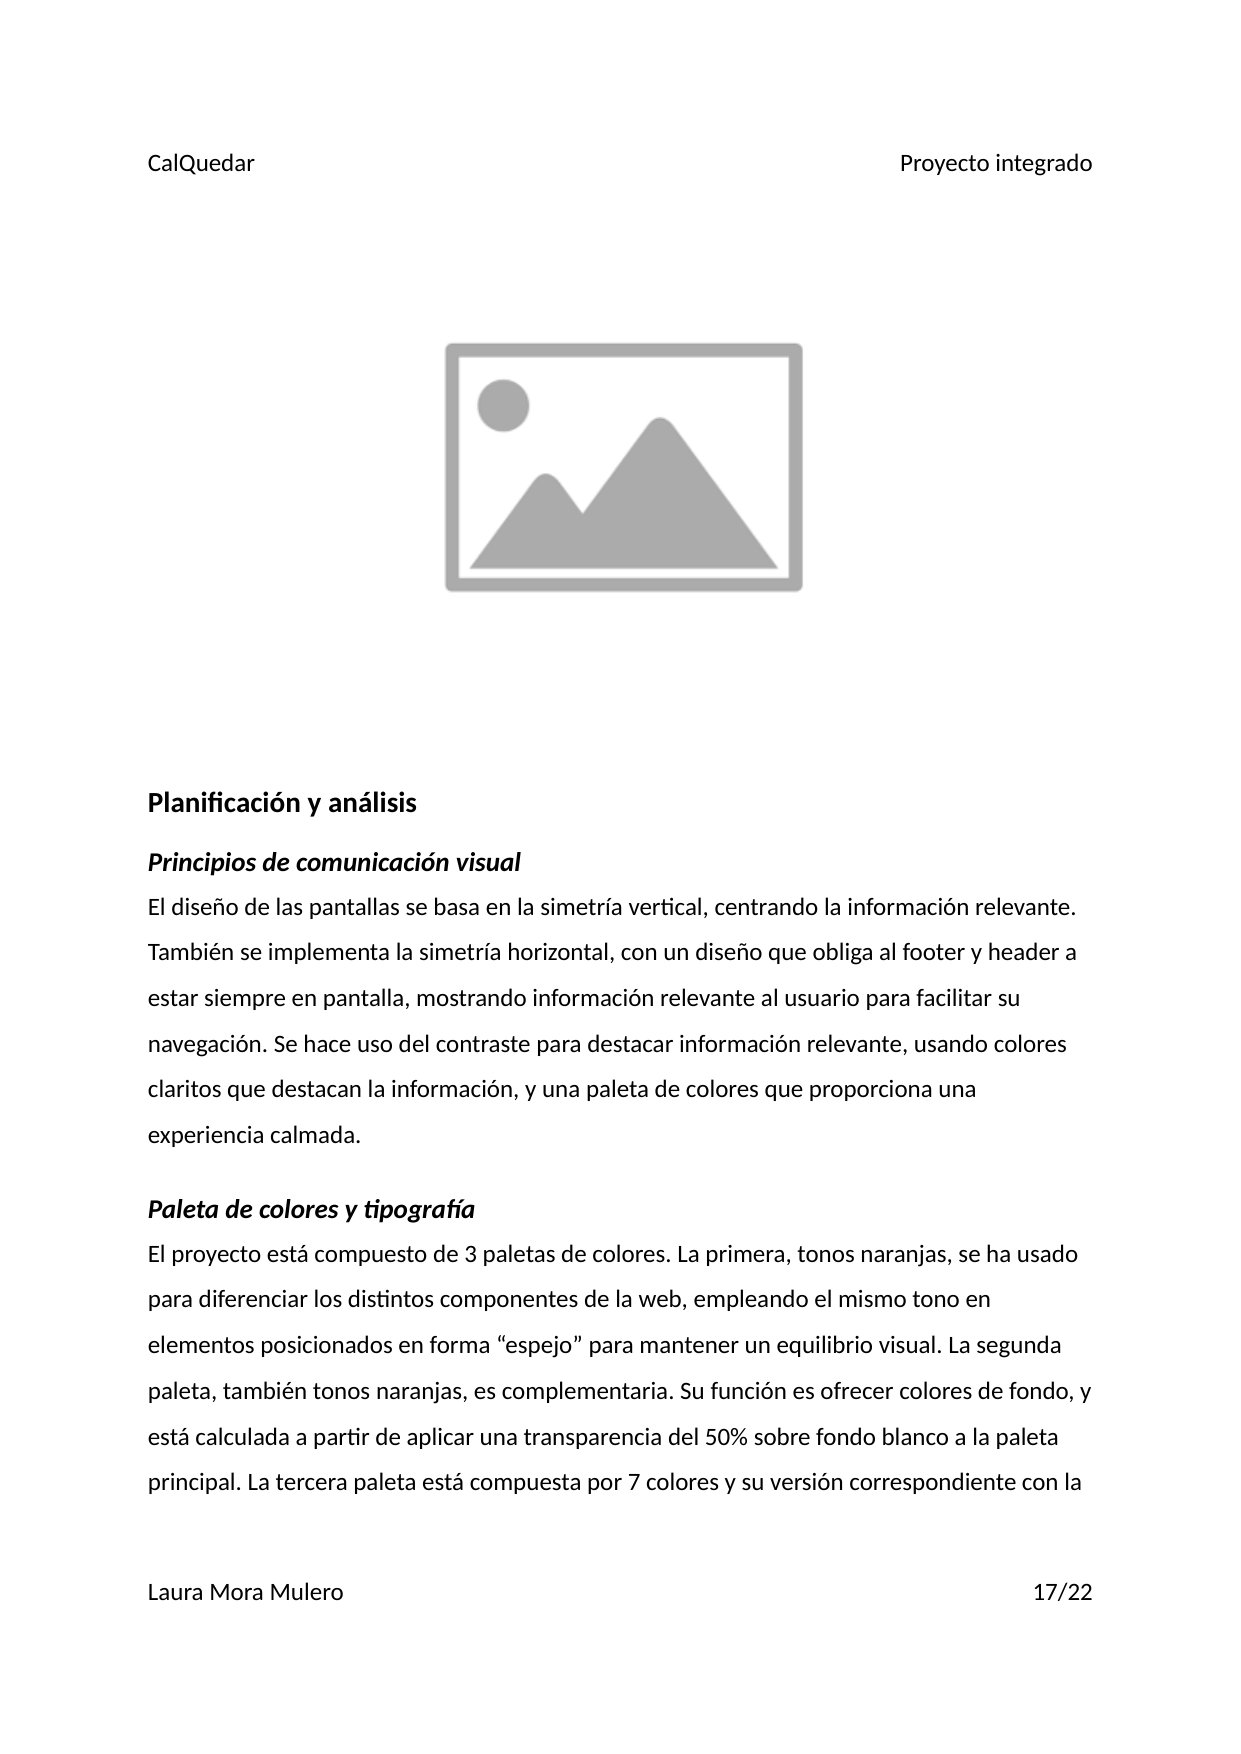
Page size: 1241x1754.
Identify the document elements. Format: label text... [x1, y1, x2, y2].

subtitle Principios de comunicación visual [148, 845, 1093, 878]
subtitle Planificación y análisis [148, 784, 1093, 820]
subtitle Paleta de colores y tipografía [148, 1192, 1093, 1225]
text El proyecto está compuesto de 3 paletas de colores. La primera, tonos naranjas, se ha usado para diferenciar los distintos componentes de la web, empleando el mismo tono en elementos posicionados en forma “espejo” para mantener un equilibrio visual. La segunda paleta, también tonos naranjas, es complementaria. Su función es ofrecer colores de fondo, y está calculada a partir de aplicar una transparencia del 50% sobre fondo blanco a la paleta principal. La tercera paleta está compuesta por 7 colores y su versión correspondiente con la [148, 1238, 1093, 1497]
text El diseño de las pantallas se basa en la simetría vertical, centrando la información relevante. También se implementa la simetría horizontal, con un diseño que obliga al footer y header a estar siempre en pantalla, mostrando información relevante al usuario para facilitar su navegación. Se hace uso del contraste para destacar información relevante, usando colores claritos que destacan la información, y una paleta de colores que proporciona una experiencia calmada. [148, 891, 1093, 1150]
picture [232, 200, 1008, 724]
